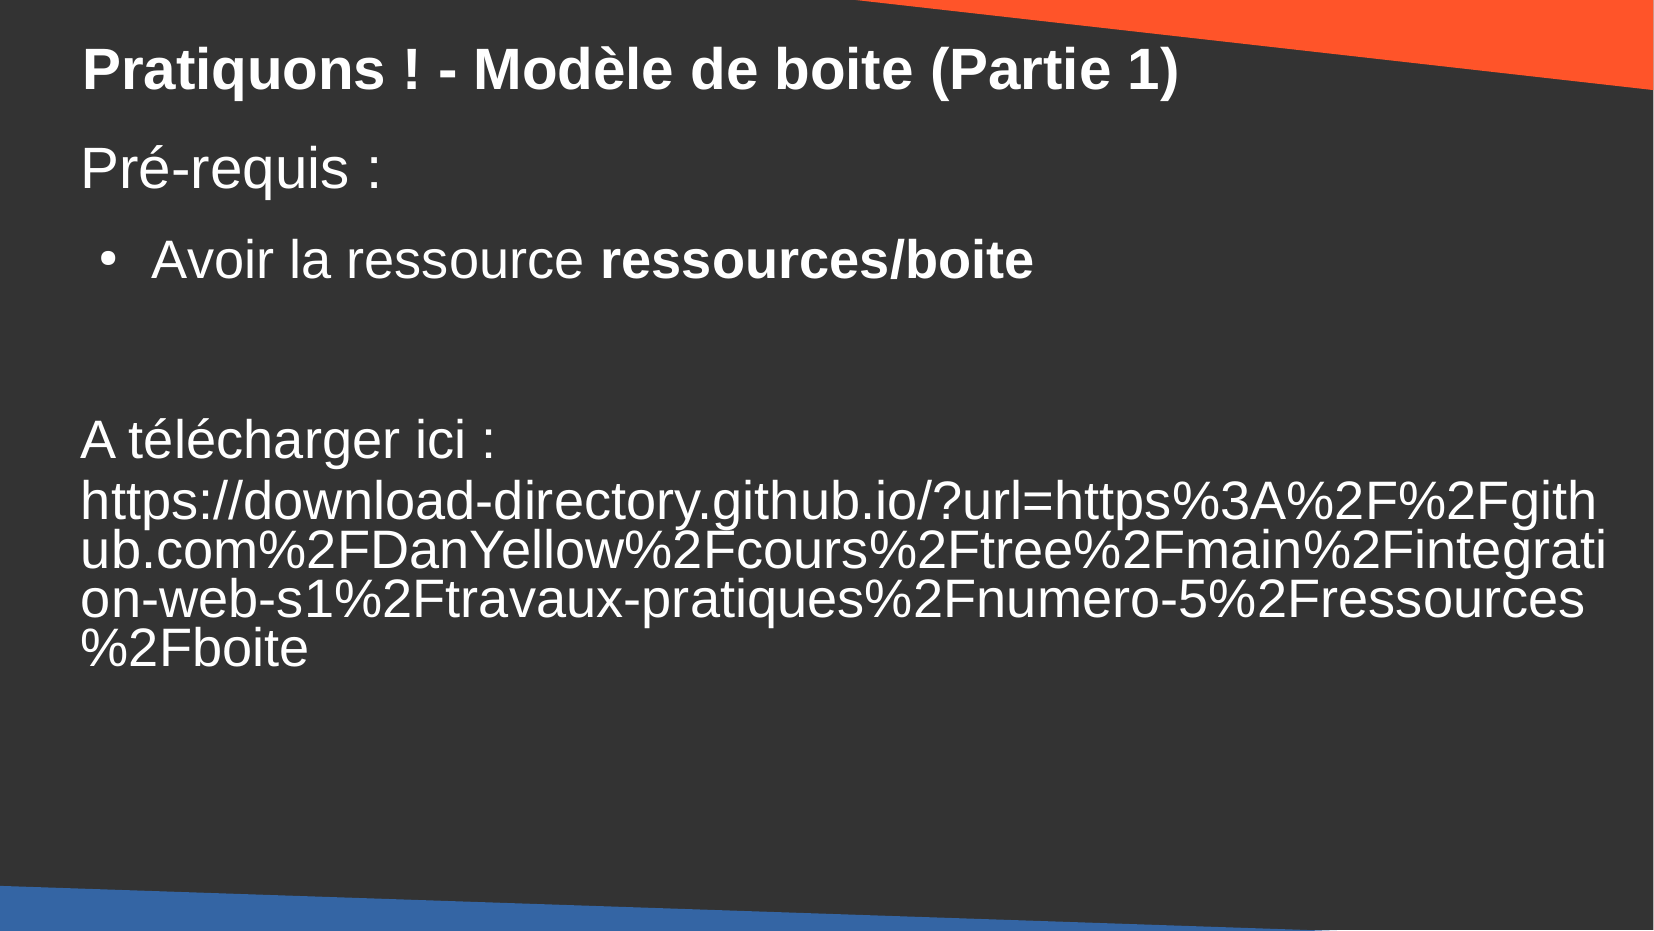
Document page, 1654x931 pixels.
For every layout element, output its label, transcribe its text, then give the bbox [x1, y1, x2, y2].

text_box [855, 0, 1654, 91]
list Pré-requis : Avoir la ressource ressources/boite A télécharger ici : https://download-directory.github.io/?url=https%3A%2F%2Fgithub.com%2FDanYellow%2Fcours%2Ftree%2Fmain%2Fintegration-web-s1%2Ftravaux-pratiques%2Fnumero-5%2Fressources%2Fboite [80, 135, 1620, 697]
text_box [0, 885, 1337, 931]
title Pratiquons ! - Modèle de boite (Partie 1) [82, 37, 1571, 114]
